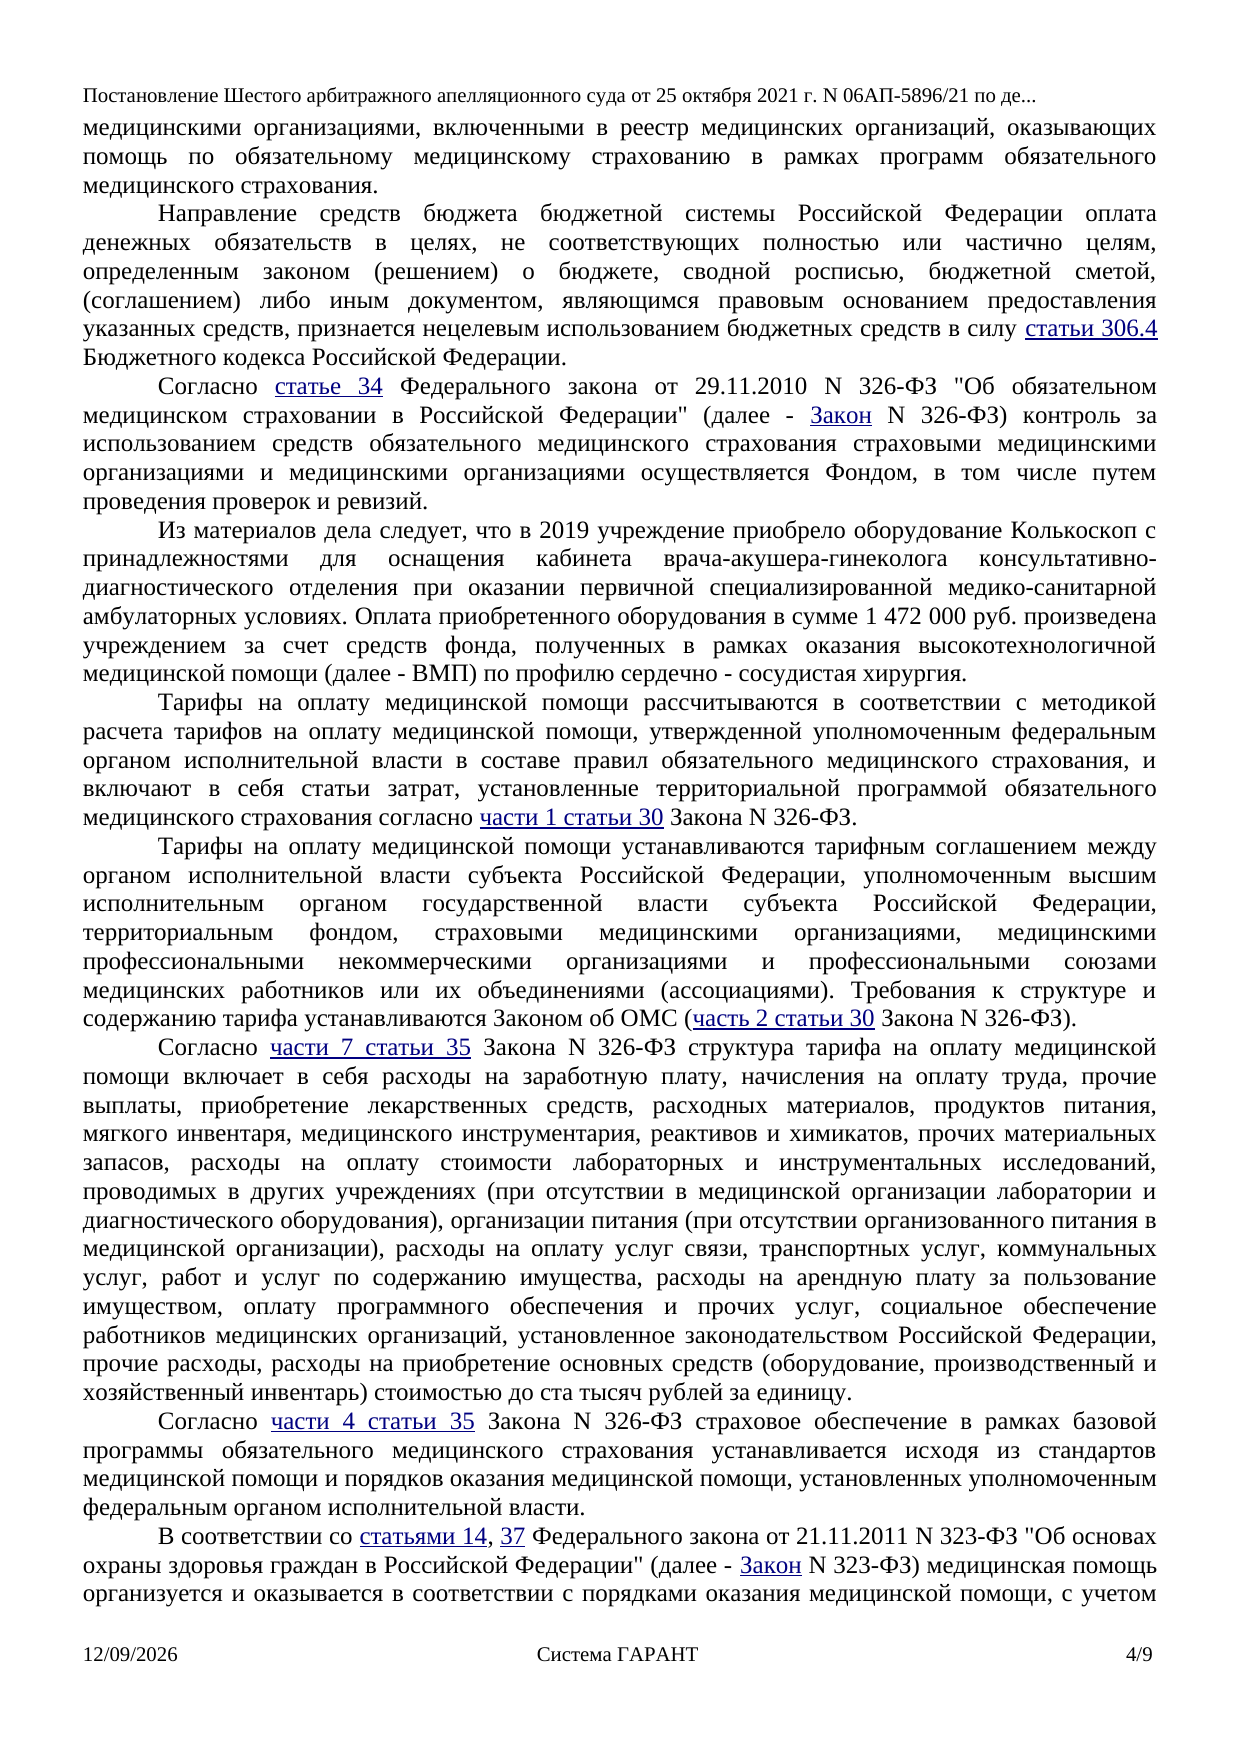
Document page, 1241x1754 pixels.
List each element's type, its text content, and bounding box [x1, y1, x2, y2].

text Согласно части 4 статьи 35 Закона N 326-ФЗ страховое обеспечение в рамках базовой программы обязательного медицинского страхования устанавливается исходя из стандартов медицинской помощи и порядков оказания медицинской помощи, установленных уполномоченным федеральным органом исполнительной власти. [83, 1406, 1157, 1521]
text Направление средств бюджета бюджетной системы Российской Федерации оплата денежных обязательств в целях, не соответствующих полностью или частично целям, определенным законом (решением) о бюджете, сводной росписью, бюджетной сметой, (соглашением) либо иным документом, являющимся правовым основанием предоставления указанных средств, признается нецелевым использованием бюджетных средств в силу статьи 306.4 Бюджетного кодекса Российской Федерации. [83, 198, 1157, 371]
text Согласно части 7 статьи 35 Закона N 326-ФЗ структура тарифа на оплату медицинской помощи включает в себя расходы на заработную плату, начисления на оплату труда, прочие выплаты, приобретение лекарственных средств, расходных материалов, продуктов питания, мягкого инвентаря, медицинского инструментария, реактивов и химикатов, прочих материальных запасов, расходы на оплату стоимости лабораторных и инструментальных исследований, проводимых в других учреждениях (при отсутствии в медицинской организации лаборатории и диагностического оборудования), организации питания (при отсутствии организованного питания в медицинской организации), расходы на оплату услуг связи, транспортных услуг, коммунальных услуг, работ и услуг по содержанию имущества, расходы на арендную плату за пользование имуществом, оплату программного обеспечения и прочих услуг, социальное обеспечение работников медицинских организаций, установленное законодательством Российской Федерации, прочие расходы, расходы на приобретение основных средств (оборудование, производственный и хозяйственный инвентарь) стоимостью до ста тысяч рублей за единицу. [83, 1032, 1157, 1406]
text Из материалов дела следует, что в 2019 учреждение приобрело оборудование Колькоскоп с принадлежностями для оснащения кабинета врача-акушера-гинеколога консультативно-диагностического отделения при оказании первичной специализированной медико-санитарной амбулаторных условиях. Оплата приобретенного оборудования в сумме 1 472 000 руб. произведена учреждением за счет средств фонда, полученных в рамках оказания высокотехнологичной медицинской помощи (далее - ВМП) по профилю сердечно - сосудистая хирургия. [83, 515, 1157, 687]
text Тарифы на оплату медицинской помощи устанавливаются тарифным соглашением между органом исполнительной власти субъекта Российской Федерации, уполномоченным высшим исполнительным органом государственной власти субъекта Российской Федерации, территориальным фондом, страховыми медицинскими организациями, медицинскими профессиональными некоммерческими организациями и профессиональными союзами медицинских работников или их объединениями (ассоциациями). Требования к структуре и содержанию тарифа устанавливаются Законом об ОМС (часть 2 статьи 30 Закона N 326-ФЗ). [83, 831, 1157, 1032]
text Тарифы на оплату медицинской помощи рассчитываются в соответствии с методикой расчета тарифов на оплату медицинской помощи, утвержденной уполномоченным федеральным органом исполнительной власти в составе правил обязательного медицинского страхования, и включают в себя статьи затрат, установленные территориальной программой обязательного медицинского страхования согласно части 1 статьи 30 Закона N 326-ФЗ. [83, 687, 1157, 831]
text Согласно статье 34 Федерального закона от 29.11.2010 N 326-ФЗ "Об обязательном медицинском страховании в Российской Федерации" (далее - Закон N 326-ФЗ) контроль за использованием средств обязательного медицинского страхования страховыми медицинскими организациями и медицинскими организациями осуществляется Фондом, в том числе путем проведения проверок и ревизий. [83, 371, 1157, 515]
text В соответствии со статьями 14, 37 Федерального закона от 21.11.2011 N 323-ФЗ "Об основах охраны здоровья граждан в Российской Федерации" (далее - Закон N 323-ФЗ) медицинская помощь организуется и оказывается в соответствии с порядками оказания медицинской помощи, с учетом [83, 1521, 1157, 1607]
text медицинскими организациями, включенными в реестр медицинских организаций, оказывающих помощь по обязательному медицинскому страхованию в рамках программ обязательного медицинского страхования. [83, 112, 1157, 198]
